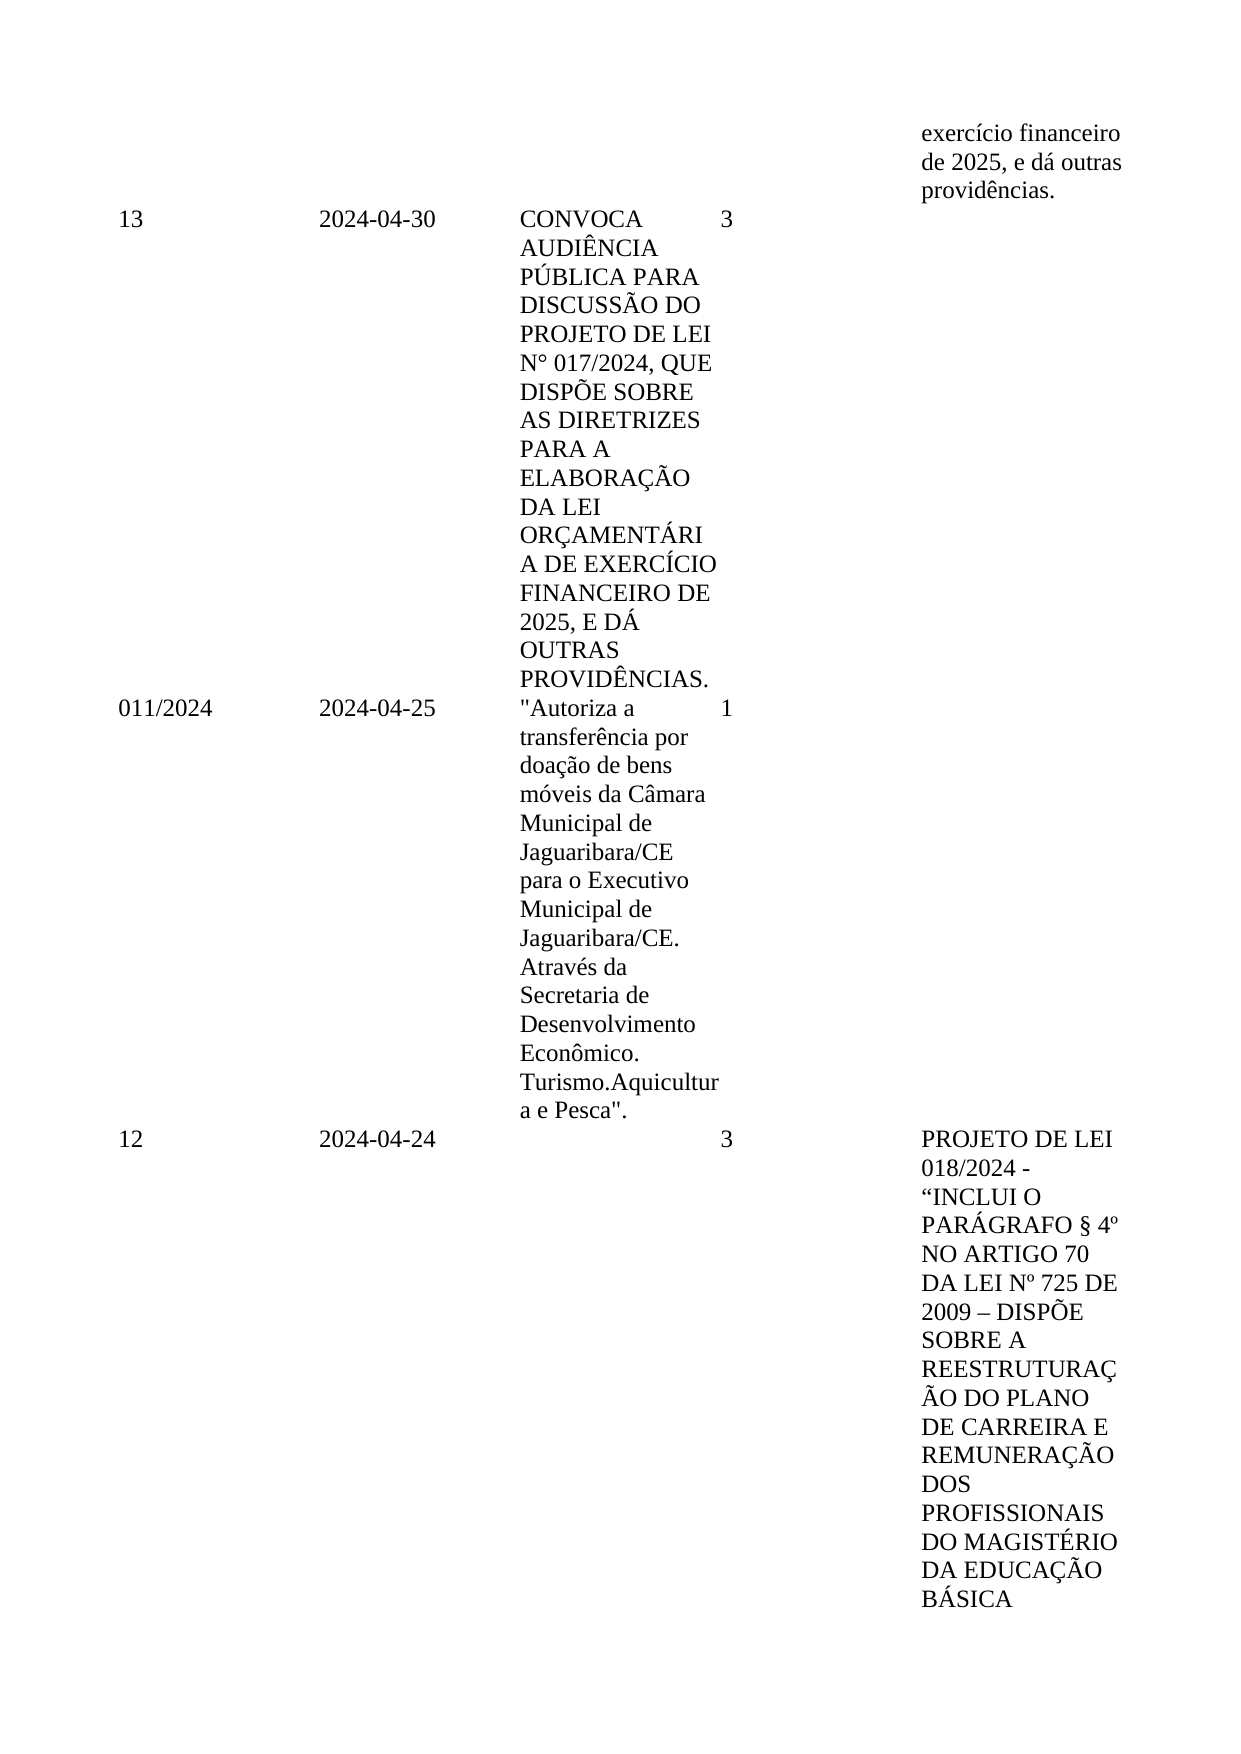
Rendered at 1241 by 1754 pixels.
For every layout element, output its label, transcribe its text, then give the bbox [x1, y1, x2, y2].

table_cell 2024-04-30 [319, 204, 519, 693]
table_cell CONVOCA AUDIÊNCIA PÚBLICA PARA DISCUSSÃO DO PROJETO DE LEI N° 017/2024, QUE DISPÕE SOBRE AS DIRETRIZES PARA A ELABORAÇÃO DA LEI ORÇAMENTÁRIA DE EXERCÍCIO FINANCEIRO DE 2025, E DÁ OUTRAS PROVIDÊNCIAS. [520, 204, 720, 693]
table_cell 3 [720, 1124, 921, 1613]
table_cell [921, 204, 1122, 693]
table_cell [720, 118, 921, 204]
table_cell [921, 693, 1122, 1124]
table_cell exercício financeiro de 2025, e dá outras providências. [921, 118, 1122, 204]
table_cell 011/2024 [118, 693, 319, 1124]
table_cell [118, 118, 319, 204]
table_cell 12 [118, 1124, 319, 1613]
table_cell 1 [720, 693, 921, 1124]
table_cell 2024-04-24 [319, 1124, 519, 1613]
table_cell 3 [720, 204, 921, 693]
table_cell [520, 1124, 720, 1613]
table_cell [520, 118, 720, 204]
table_cell PROJETO DE LEI 018/2024 - “INCLUI O PARÁGRAFO § 4º NO ARTIGO 70 DA LEI Nº 725 DE 2009 – DISPÕE SOBRE A REESTRUTURAÇÃO DO PLANO DE CARREIRA E REMUNERAÇÃO DOS PROFISSIONAIS DO MAGISTÉRIO DA EDUCAÇÃO BÁSICA [921, 1124, 1122, 1613]
table_cell 2024-04-25 [319, 693, 519, 1124]
table_cell 13 [118, 204, 319, 693]
table_cell [319, 118, 519, 204]
table_cell "Autoriza a transferência por doação de bens móveis da Câmara Municipal de Jaguaribara/CE para o Executivo Municipal de Jaguaribara/CE. Através da Secretaria de Desenvolvimento Econômico. Turismo.Aquicultura e Pesca". [520, 693, 720, 1124]
